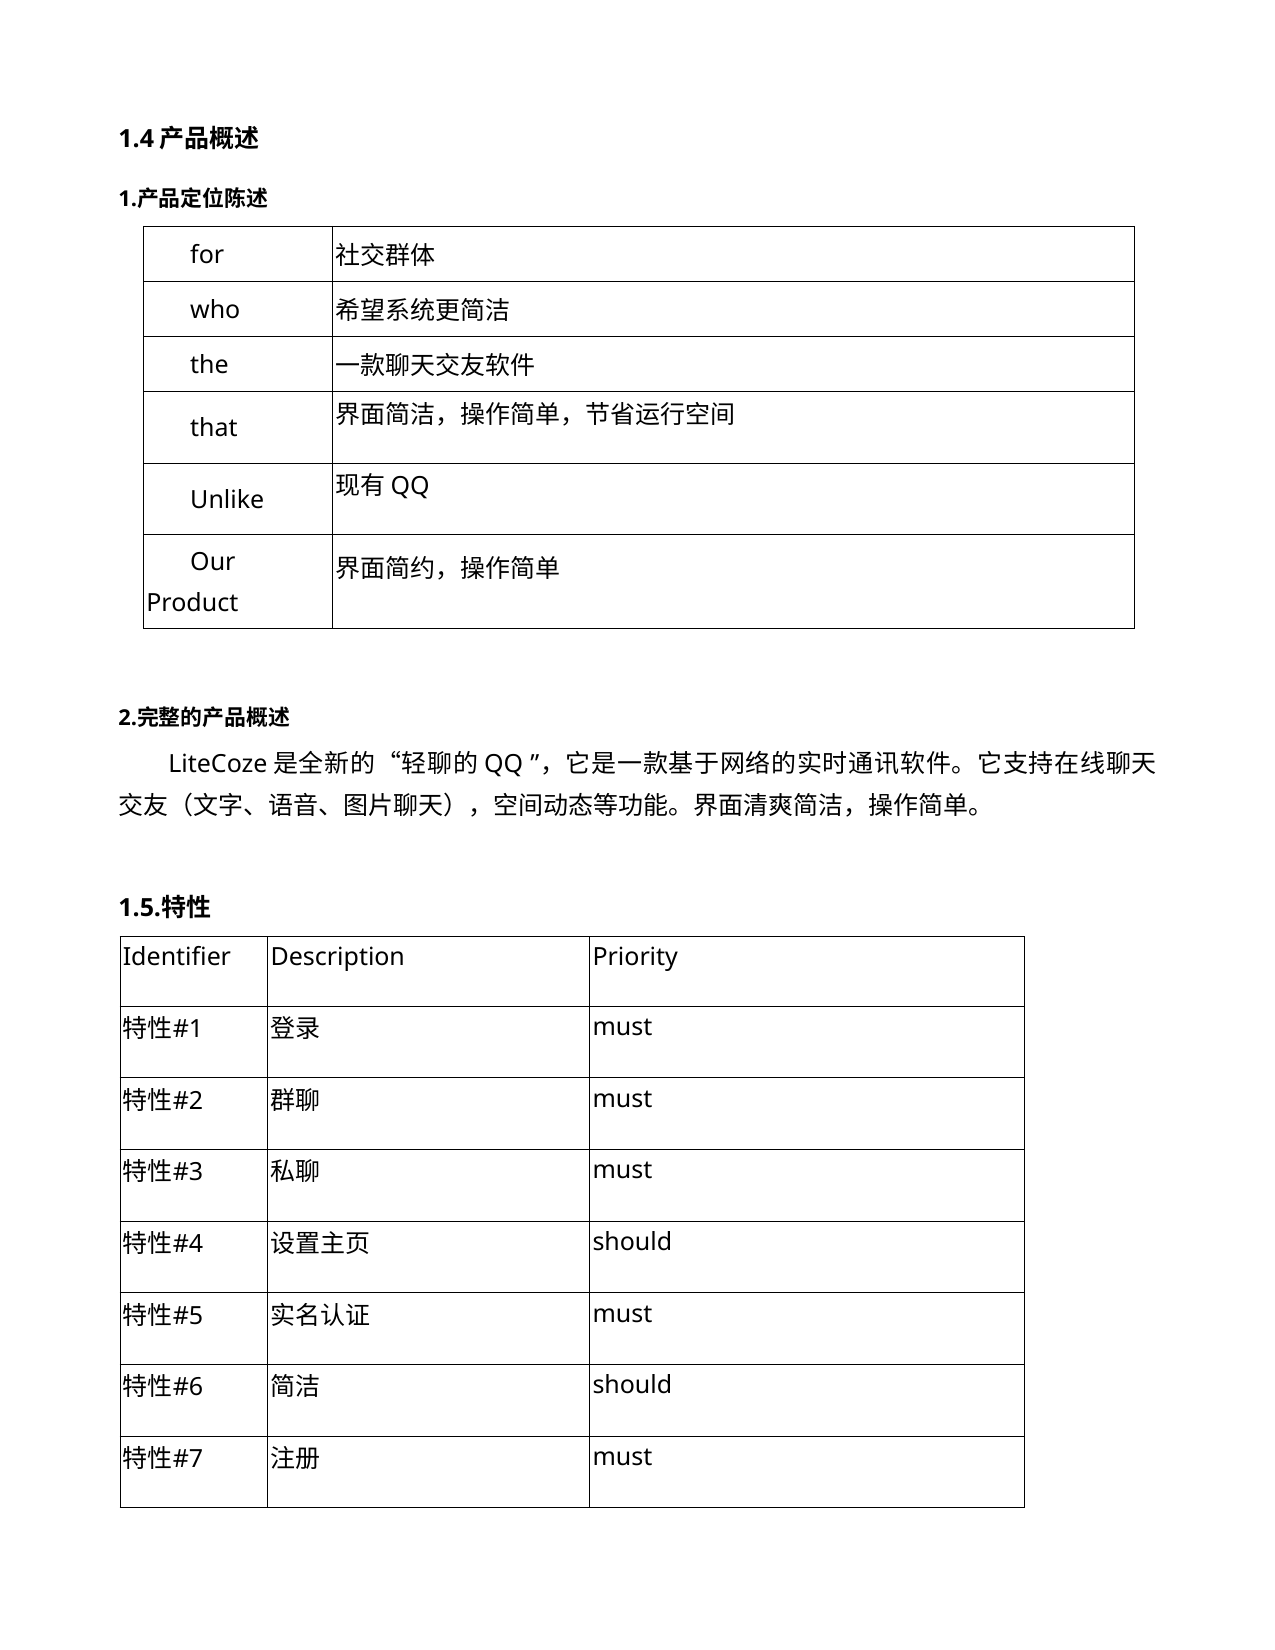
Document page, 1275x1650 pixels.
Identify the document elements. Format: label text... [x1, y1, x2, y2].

table_cell 私聊 [268, 1150, 589, 1221]
table_cell must [590, 1007, 1024, 1077]
table_cell Our Product [144, 535, 332, 628]
table_cell should [590, 1222, 1024, 1292]
table_cell 界面简约，操作简单 [333, 535, 1134, 628]
table_cell must [590, 1437, 1024, 1507]
table_cell 一款聊天交友软件 [333, 337, 1134, 391]
table_cell 特性#5 [121, 1293, 267, 1364]
text LiteCoze是全新的“轻聊的QQ ”，它是一款基于网络的实时通讯软件。它支持在线聊天交友（文字、语音、图片聊天），空间动态等功能。界面清爽简洁，操作简单。 [118, 744, 1157, 822]
table_cell 希望系统更简洁 [333, 282, 1134, 336]
table_header for [144, 227, 332, 281]
table_cell 特性#7 [121, 1437, 267, 1507]
table_header Priority [590, 937, 1024, 1006]
table_header 社交群体 [333, 227, 1134, 281]
table_cell 特性#1 [121, 1007, 267, 1077]
table_cell must [590, 1078, 1024, 1149]
table_header Identifier [121, 937, 267, 1006]
subtitle 2.完整的产品概述 [118, 700, 1157, 731]
table_cell the [144, 337, 332, 391]
table_cell who [144, 282, 332, 336]
table_cell must [590, 1293, 1024, 1364]
table_cell 设置主页 [268, 1222, 589, 1292]
table_cell 特性#4 [121, 1222, 267, 1292]
table_cell 特性#3 [121, 1150, 267, 1221]
table_cell must [590, 1150, 1024, 1221]
subtitle 1.5.特性 [118, 887, 1157, 923]
table_cell 现有QQ [333, 464, 1134, 534]
table_cell should [590, 1365, 1024, 1436]
table_cell Unlike [144, 464, 332, 534]
table_cell that [144, 392, 332, 463]
table_cell 特性#6 [121, 1365, 267, 1436]
subtitle 1.产品定位陈述 [118, 181, 1157, 213]
table_cell 特性#2 [121, 1078, 267, 1149]
table_cell 实名认证 [268, 1293, 589, 1364]
table_cell 界面简洁，操作简单，节省运行空间 [333, 392, 1134, 463]
table_header Description [268, 937, 589, 1006]
table_cell 群聊 [268, 1078, 589, 1149]
subtitle 1.4产品概述 [118, 118, 1157, 154]
table_cell 简洁 [268, 1365, 589, 1436]
table_cell 注册 [268, 1437, 589, 1507]
table_cell 登录 [268, 1007, 589, 1077]
